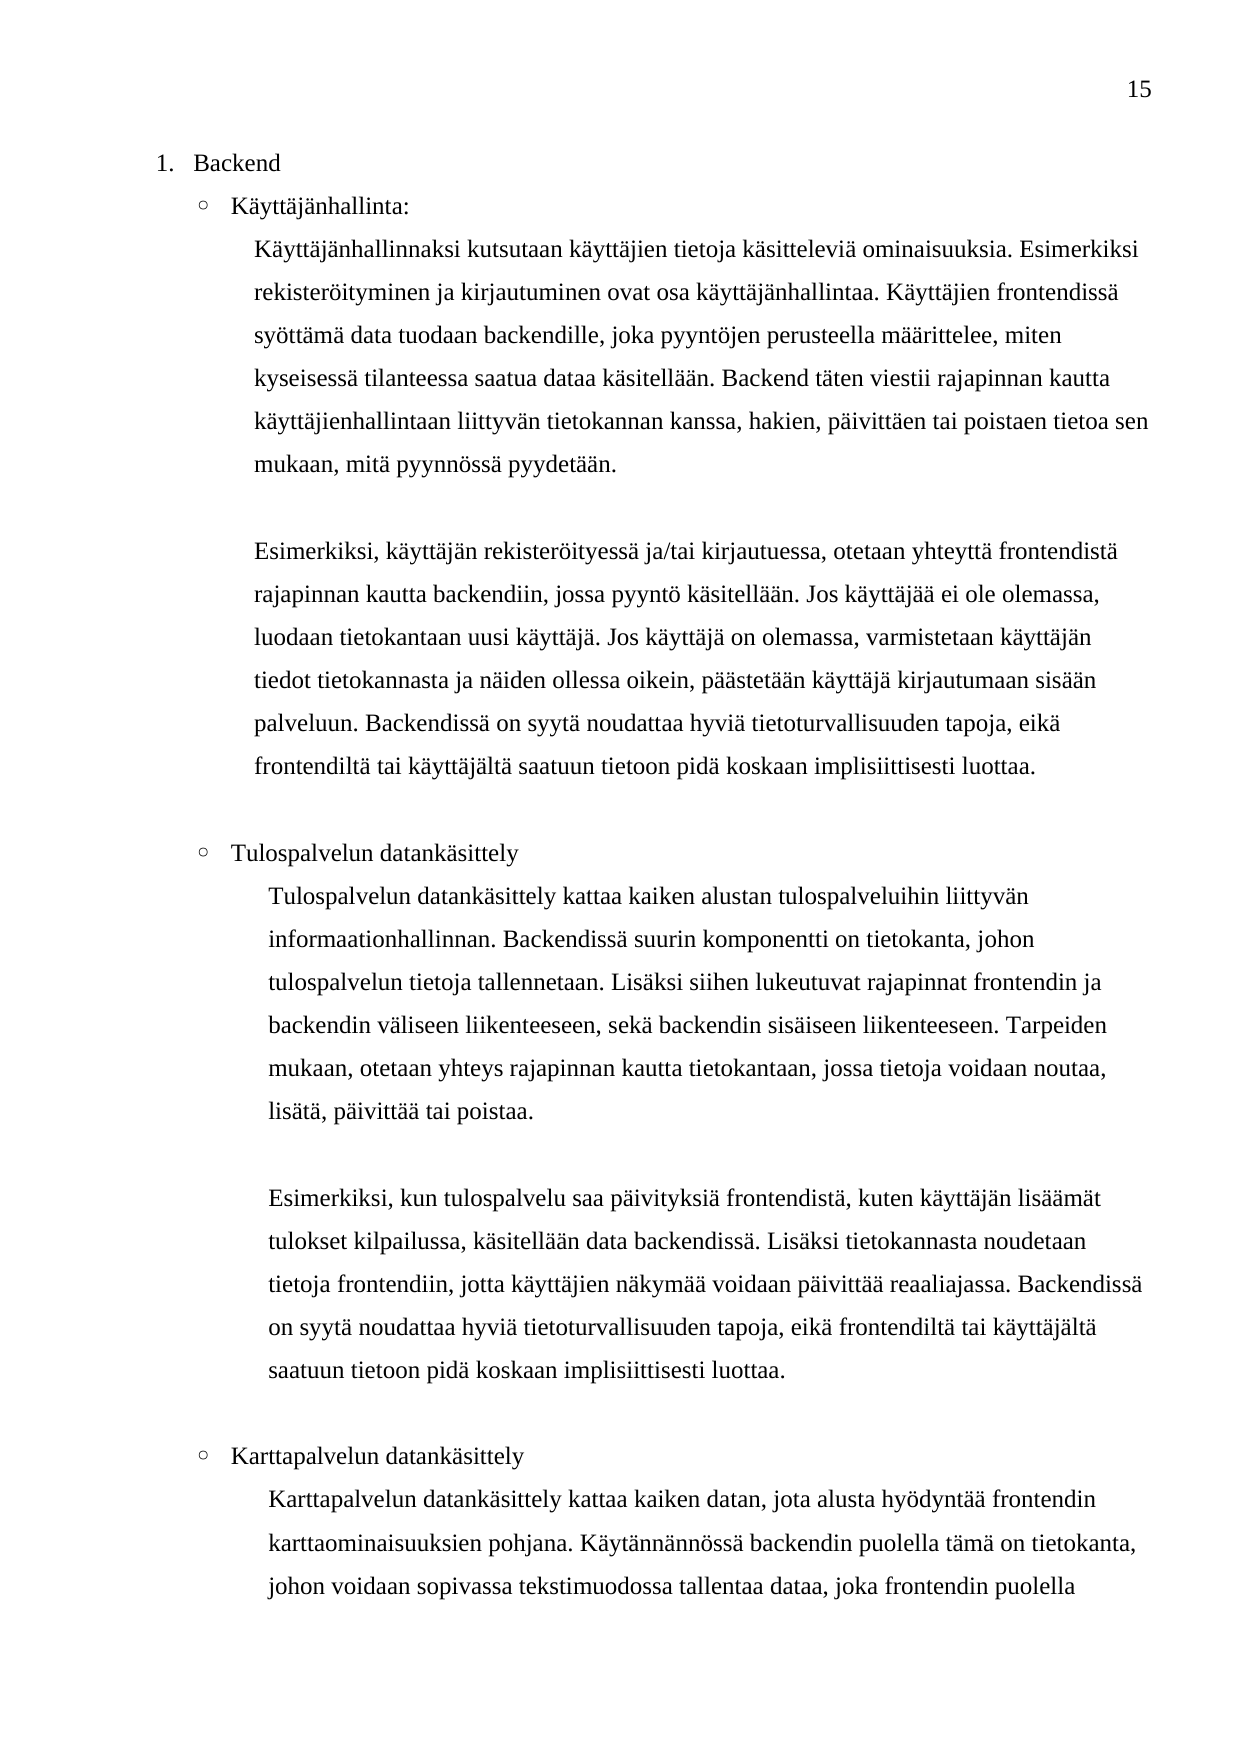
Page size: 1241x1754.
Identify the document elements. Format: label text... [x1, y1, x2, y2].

list Esimerkiksi, kun tulospalvelu saa päivityksiä frontendistä, kuten käyttäjän lisäämät tulokset kilpailussa, käsitellään data backendissä. Lisäksi tietokannasta noudetaan tietoja frontendiin, jotta käyttäjien näkymää voidaan päivittää reaaliajassa. Backendissä on syytä noudattaa hyviä tietoturvallisuuden tapoja, eikä frontendiltä tai käyttäjältä saatuun tietoon pidä koskaan implisiittisesti luottaa. [231, 1183, 1152, 1384]
list Karttapalvelun datankäsittely kattaa kaiken datan, jota alusta hyödyntää frontendin karttaominaisuuksien pohjana. Käytännännössä backendin puolella tämä on tietokanta, johon voidaan sopivassa tekstimuodossa tallentaa dataa, joka frontendin puolella [231, 1484, 1152, 1599]
list Backend [156, 148, 1152, 176]
list Tulospalvelun datankäsittely [193, 838, 1152, 866]
text Käyttäjänhallinnaksi kutsutaan käyttäjien tietoja käsitteleviä ominaisuuksia. Esimerkiksi rekisteröityminen ja kirjautuminen ovat osa käyttäjänhallintaa. Käyttäjien frontendissä syöttämä data tuodaan backendille, joka pyyntöjen perusteella määrittelee, miten kyseisessä tilanteessa saatua dataa käsitellään. Backend täten viestii rajapinnan kautta käyttäjienhallintaan liittyvän tietokannan kanssa, hakien, päivittäen tai poistaen tietoa sen mukaan, mitä pyynnössä pyydetään. [254, 234, 1152, 478]
list Tulospalvelun datankäsittely kattaa kaiken alustan tulospalveluihin liittyvän informaationhallinnan. Backendissä suurin komponentti on tietokanta, johon tulospalvelun tietoja tallennetaan. Lisäksi siihen lukeutuvat rajapinnat frontendin ja backendin väliseen liikenteeseen, sekä backendin sisäiseen liikenteeseen. Tarpeiden mukaan, otetaan yhteys rajapinnan kautta tietokantaan, jossa tietoja voidaan noutaa, lisätä, päivittää tai poistaa. [231, 881, 1152, 1125]
list Käyttäjänhallinta: [193, 191, 1152, 219]
text Esimerkiksi, käyttäjän rekisteröityessä ja/tai kirjautuessa, otetaan yhteyttä frontendistä rajapinnan kautta backendiin, jossa pyyntö käsitellään. Jos käyttäjää ei ole olemassa, luodaan tietokantaan uusi käyttäjä. Jos käyttäjä on olemassa, varmistetaan käyttäjän tiedot tietokannasta ja näiden ollessa oikein, päästetään käyttäjä kirjautumaan sisään palveluun. Backendissä on syytä noudattaa hyviä tietoturvallisuuden tapoja, eikä frontendiltä tai käyttäjältä saatuun tietoon pidä koskaan implisiittisesti luottaa. [254, 536, 1152, 780]
list Karttapalvelun datankäsittely [193, 1441, 1152, 1470]
